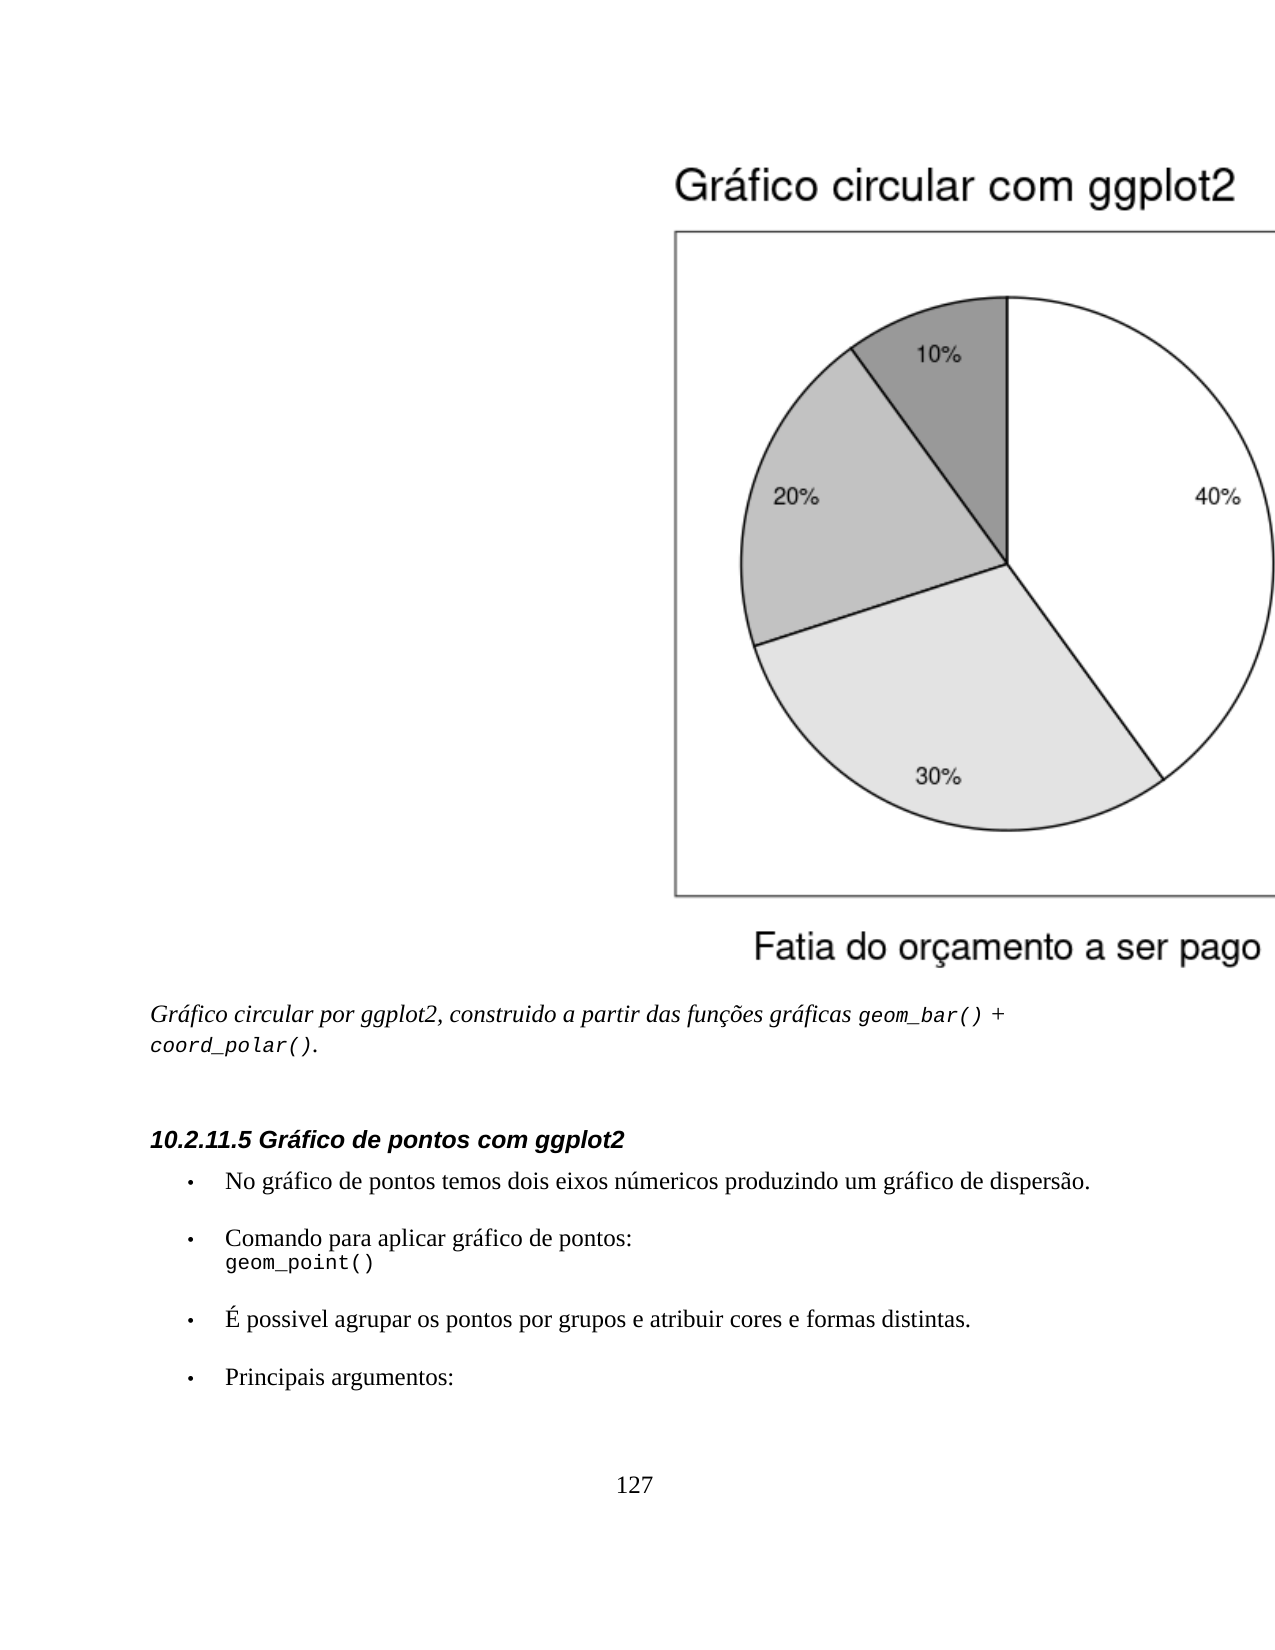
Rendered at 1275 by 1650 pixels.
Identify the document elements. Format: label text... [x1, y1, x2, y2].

picture [150, 150, 1275, 987]
list É possivel agrupar os pontos por grupos e atribuir cores e formas distintas. [187, 1304, 1125, 1362]
list Principais argumentos: [187, 1362, 1125, 1419]
subtitle 10.2.11.5 Gráfico de pontos com ggplot2 [150, 1125, 1125, 1153]
text Gráfico circular por ggplot2, construido a partir das funções gráficas geom_bar() + coord_polar(). [150, 999, 1125, 1058]
list Comando para aplicar gráfico de pontos: geom_point() [187, 1223, 1125, 1304]
list No gráfico de pontos temos dois eixos númericos produzindo um gráfico de dispersão. [187, 1166, 1125, 1223]
